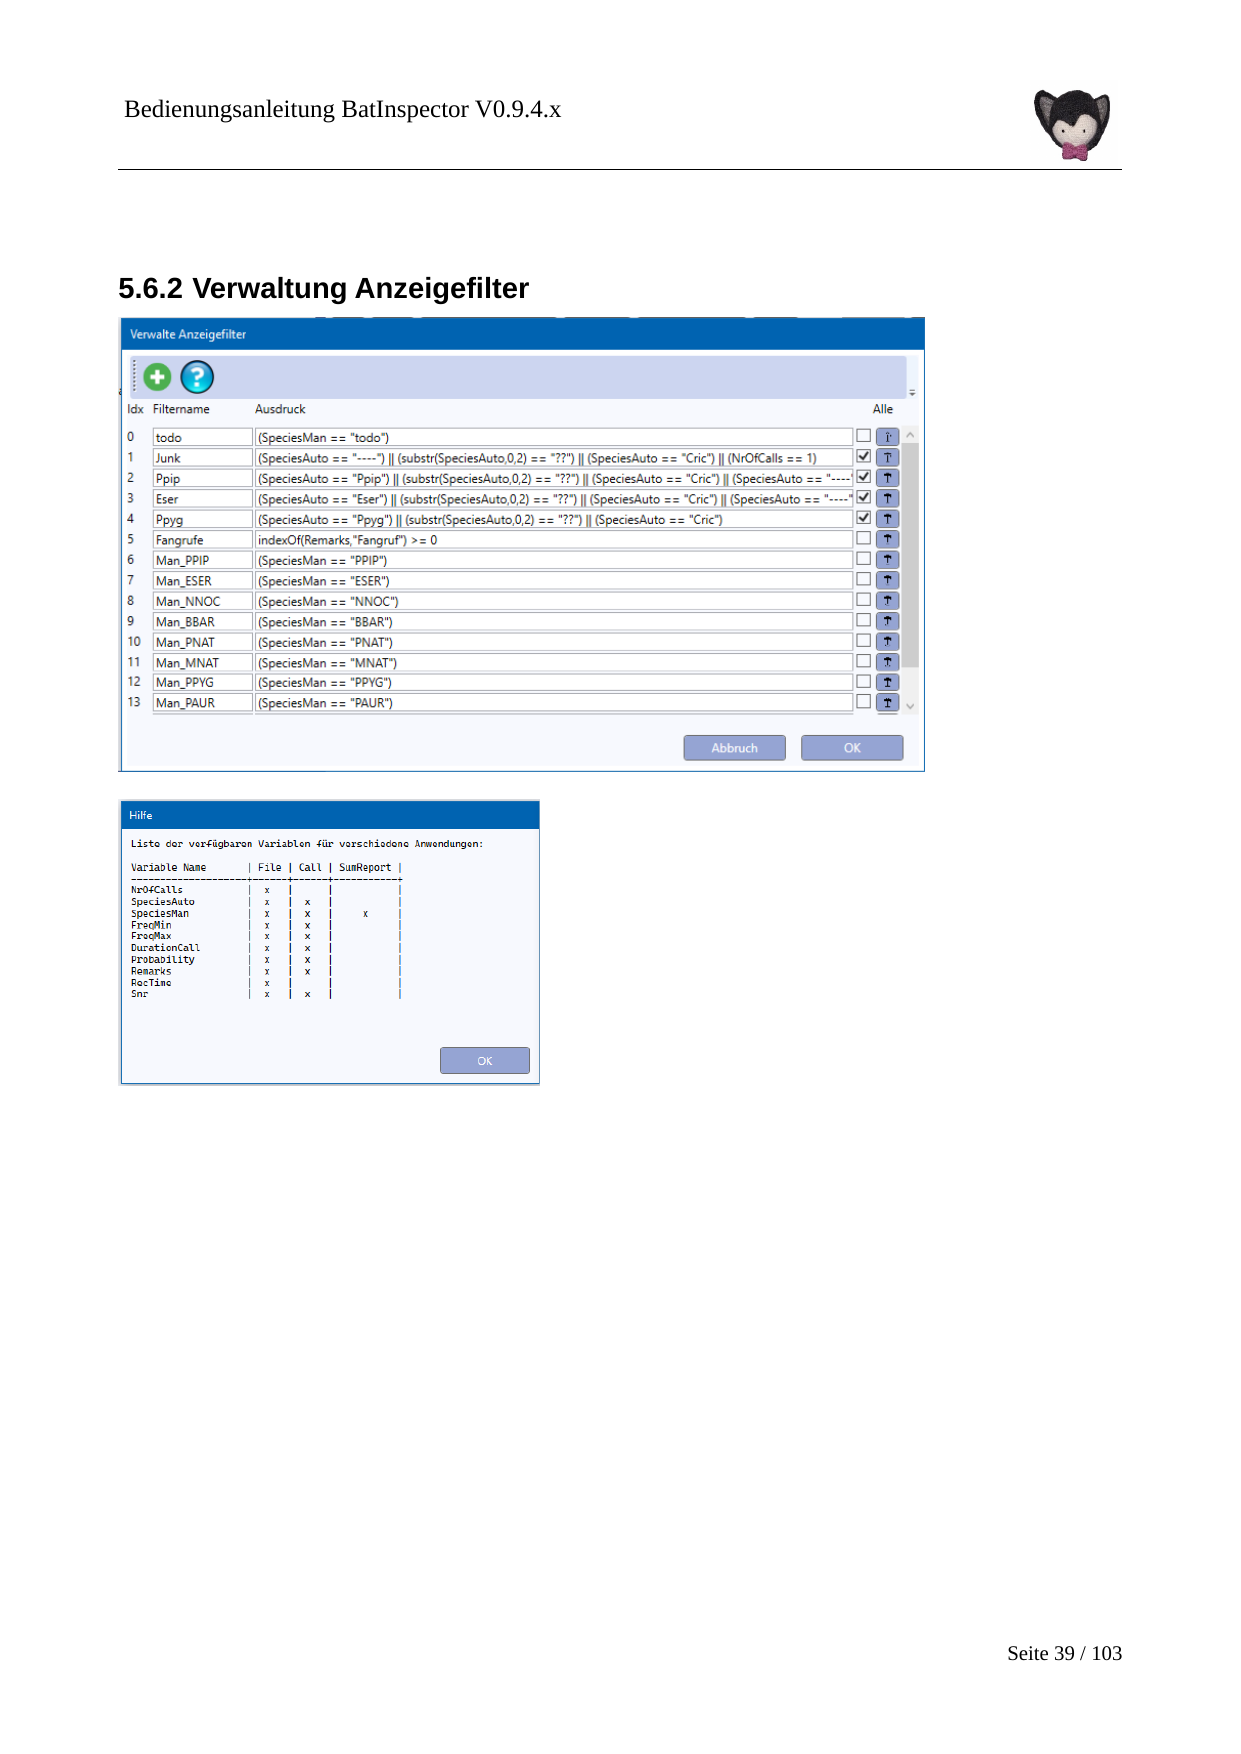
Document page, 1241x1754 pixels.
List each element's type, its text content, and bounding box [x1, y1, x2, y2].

picture [118, 317, 925, 772]
picture [118, 799, 540, 1086]
subtitle Verwaltung Anzeigefilter [118, 272, 1122, 305]
picture [1030, 80, 1119, 169]
